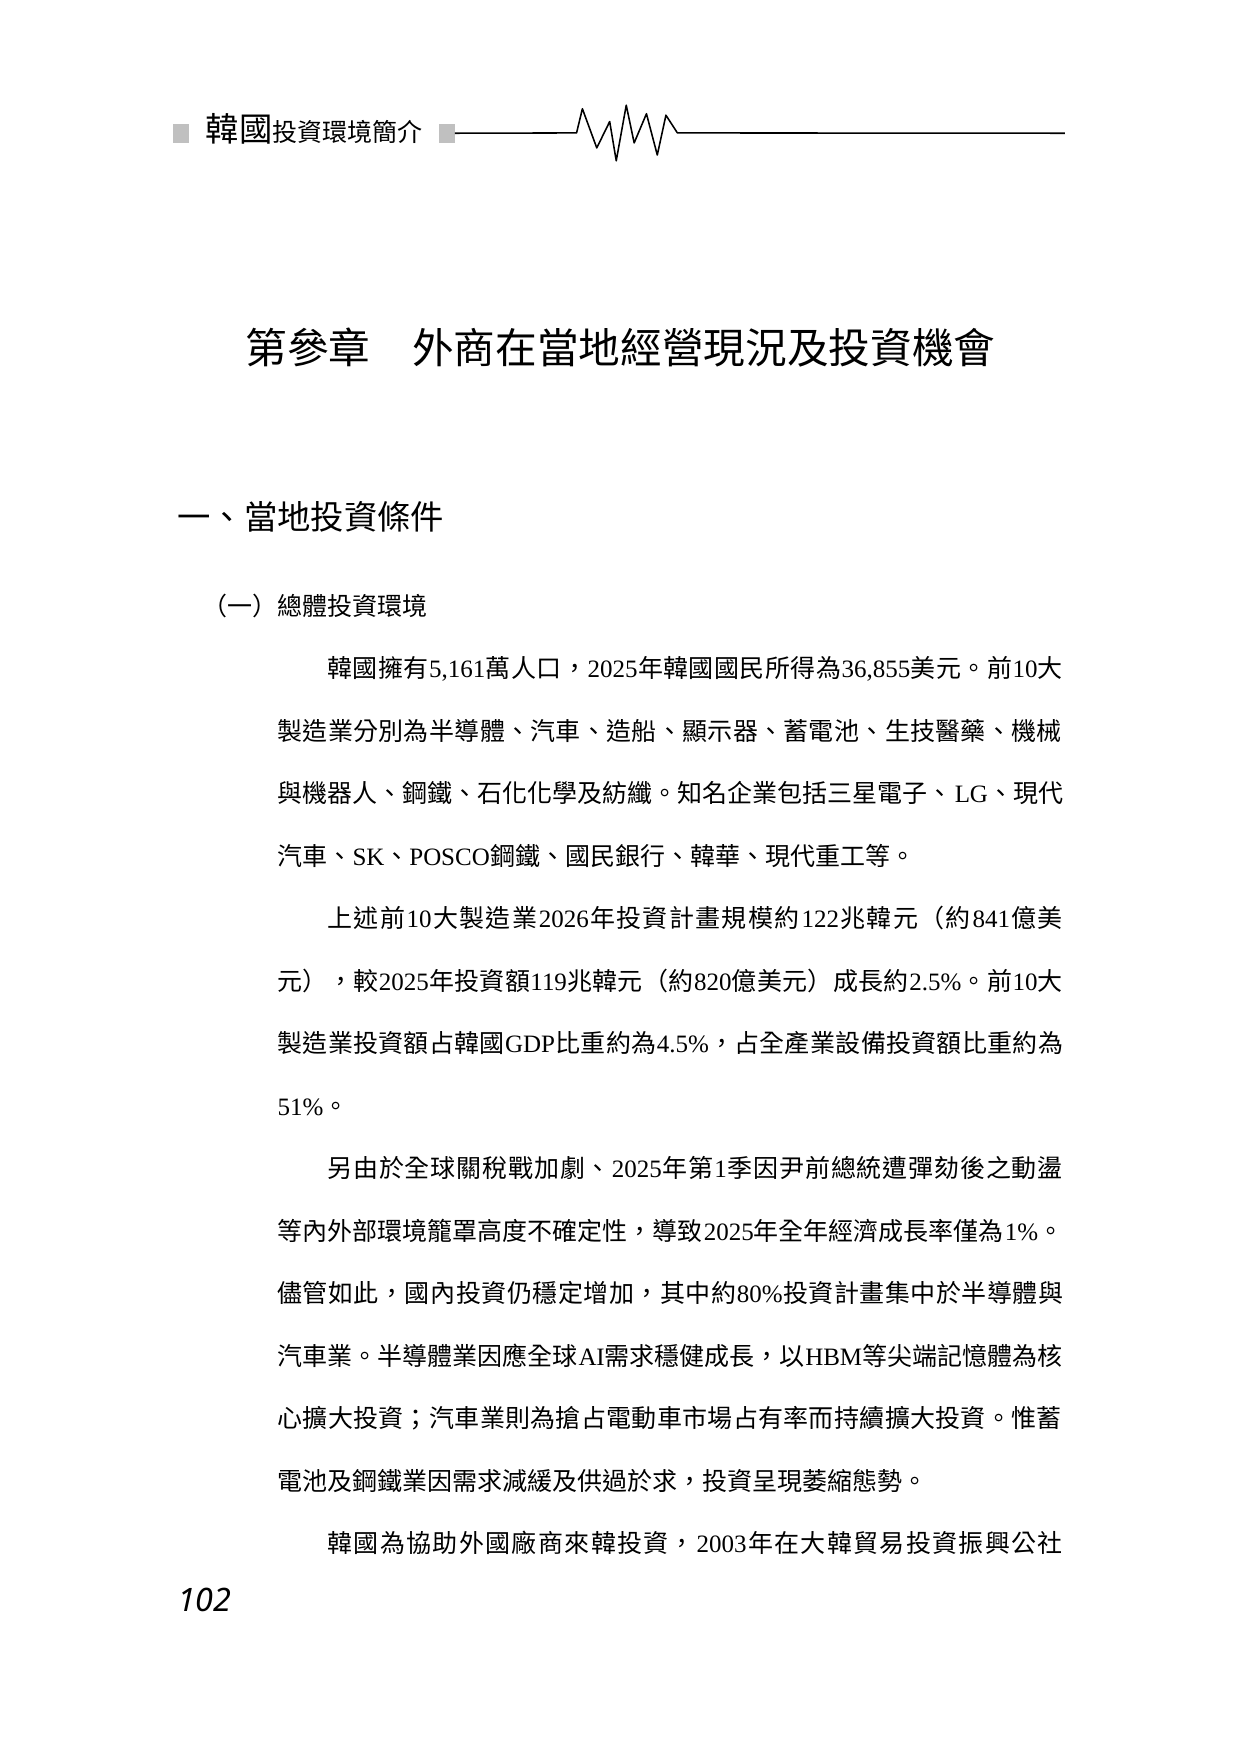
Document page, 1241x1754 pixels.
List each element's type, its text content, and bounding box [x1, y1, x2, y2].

text 上述前10大製造業2026年投資計畫規模約122兆韓元（約841億美元），較2025年投資額119兆韓元（約820億美元）成長約2.5%。前10大製造業投資額占韓國GDP比重約為4.5%，占全產業設備投資額比重約為51%。 [277, 875, 1063, 1125]
text 第參章 外商在當地經營現況及投資機會 [177, 304, 1063, 366]
text 另由於全球關稅戰加劇、2025年第1季因尹前總統遭彈劾後之動盪等內外部環境籠罩高度不確定性，導致2025年全年經濟成長率僅為1%。儘管如此，國內投資仍穩定增加，其中約80%投資計畫集中於半導體與汽車業。半導體業因應全球AI需求穩健成長，以HBM等尖端記憶體為核心擴大投資；汽車業則為搶占電動車市場占有率而持續擴大投資。惟蓄電池及鋼鐵業因需求減緩及供過於求，投資呈現萎縮態勢。 [277, 1125, 1063, 1500]
text 韓國擁有5,161萬人口，2025年韓國國民所得為36,855美元。前10大製造業分別為半導體、汽車、造船、顯示器、蓄電池、生技醫藥、機械與機器人、鋼鐵、石化化學及紡纖。知名企業包括三星電子、LG、現代汽車、SK、POSCO鋼鐵、國民銀行、韓華、現代重工等。 [277, 625, 1063, 875]
text 一、當地投資條件 [177, 473, 1063, 536]
text （一）總體投資環境 [202, 563, 1063, 625]
text 韓國為協助外國廠商來韓投資，2003年在大韓貿易投資振興公社 [277, 1500, 1063, 1563]
